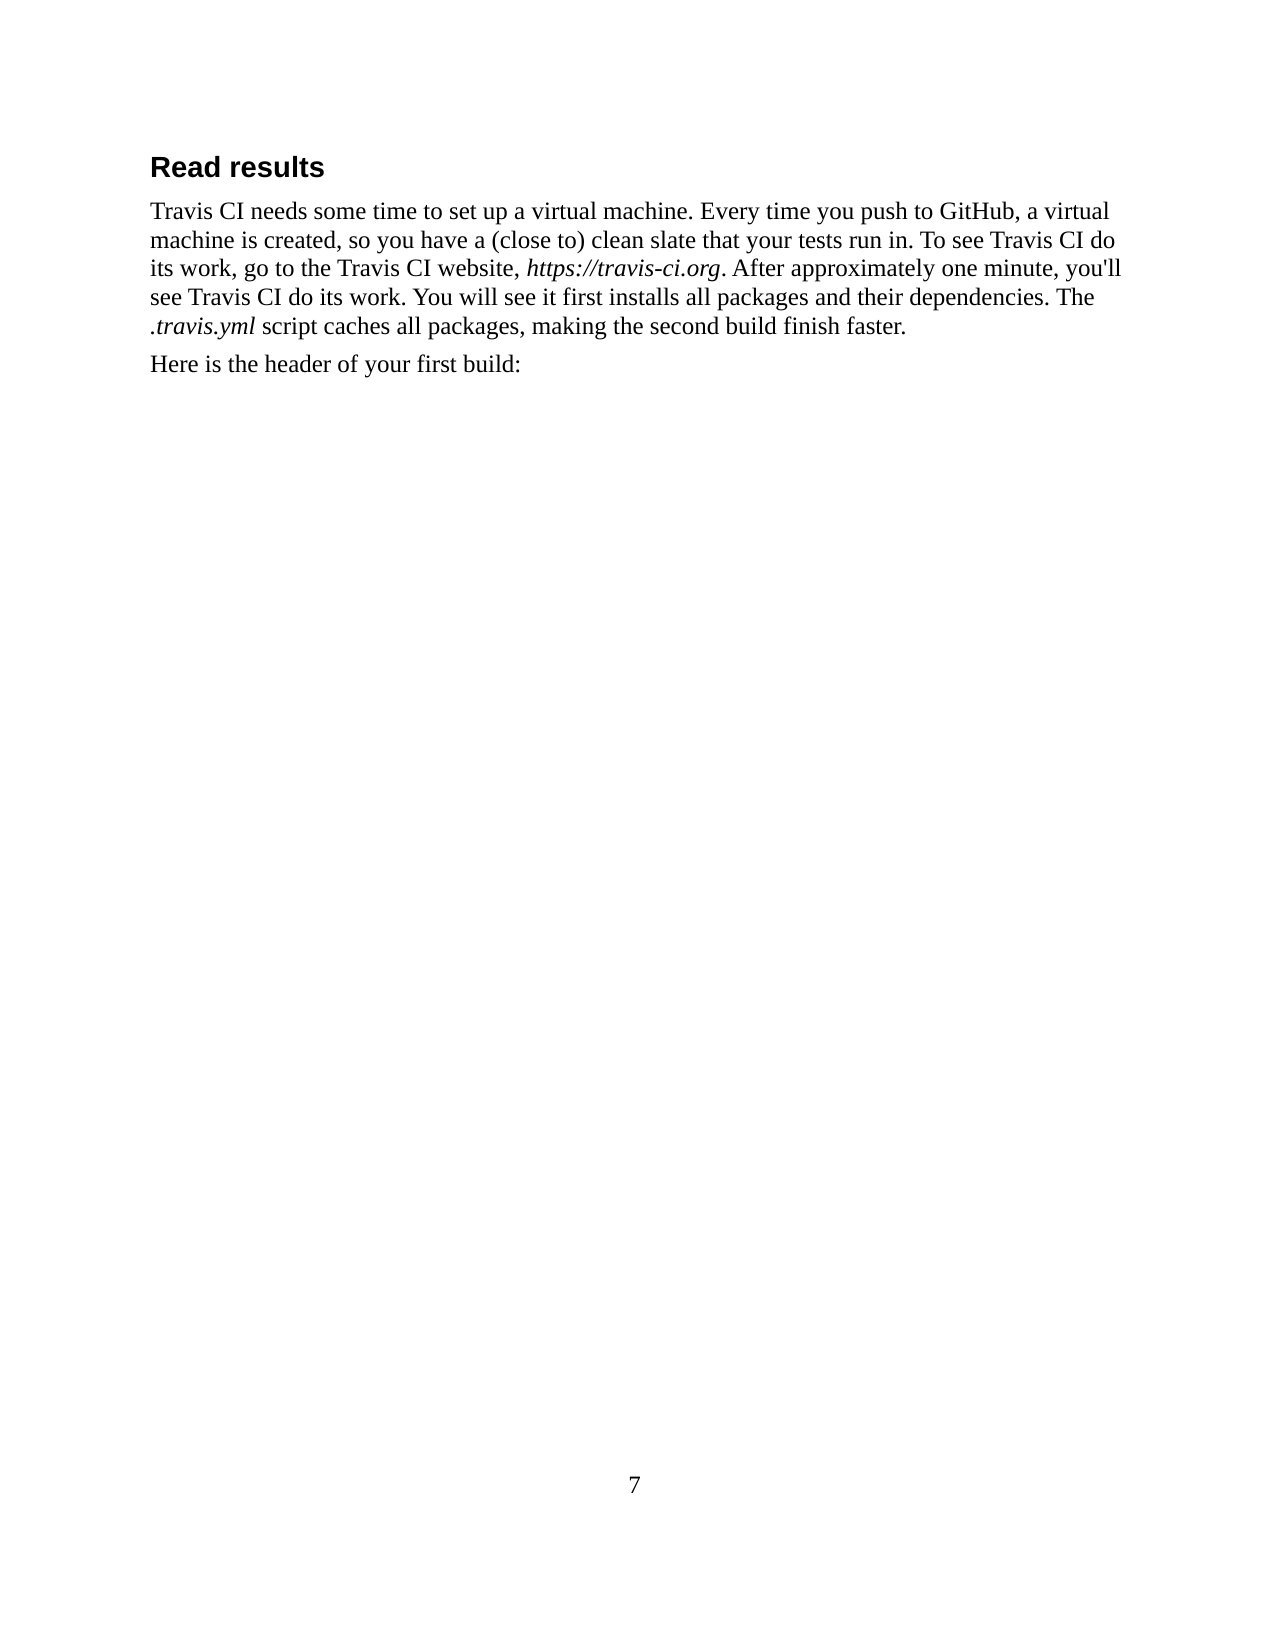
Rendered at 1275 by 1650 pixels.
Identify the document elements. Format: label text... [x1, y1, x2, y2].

text Travis CI needs some time to set up a virtual machine. Every time you push to GitHub, a virtual machine is created, so you have a (close to) clean slate that your tests run in. To see Travis CI do its work, go to the Travis CI website, https://travis-ci.org. After approximately one minute, you'll see Travis CI do its work. You will see it first installs all packages and their dependencies. The .travis.yml script caches all packages, making the second build finish faster. [150, 196, 1125, 340]
text Here is the header of your first build: [150, 349, 1125, 377]
subtitle Read results [150, 150, 1125, 183]
